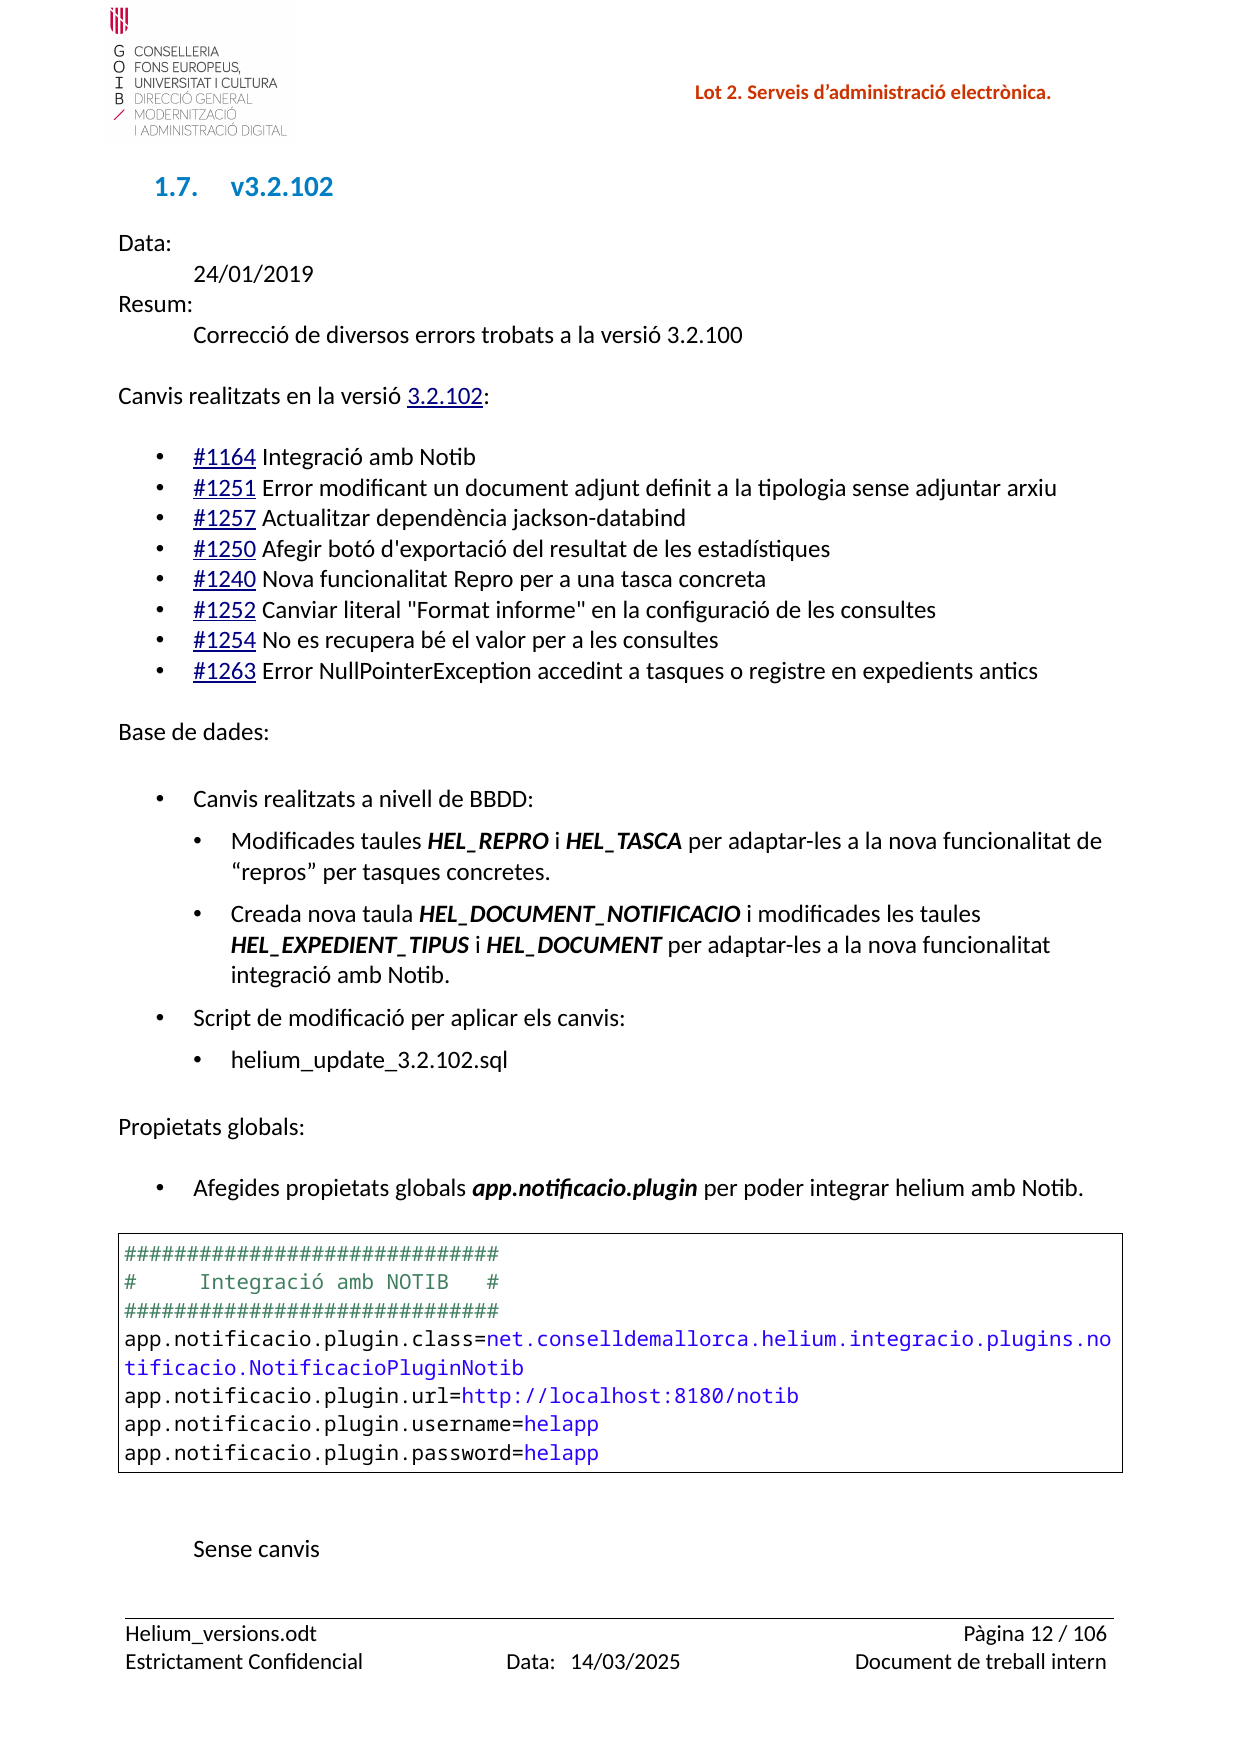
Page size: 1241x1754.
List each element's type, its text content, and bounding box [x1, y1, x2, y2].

list Script de modificació per aplicar els canvis: [156, 1002, 1122, 1032]
list #1257 Actualitzar dependència jackson-databind [156, 502, 1122, 533]
list #1254 No es recupera bé el valor per a les consultes [156, 624, 1122, 655]
list Modificades taules HEL_REPRO i HEL_TASCA per adaptar-les a la nova funcionalitat de “repros” per tasques concretes. [193, 825, 1122, 886]
text Base de dades: [118, 716, 1122, 746]
list #1250 Afegir botó d'exportació del resultat de les estadístiques [156, 533, 1122, 563]
list Creada nova taula HEL_DOCUMENT_NOTIFICACIO i modificades les taules HEL_EXPEDIENT_TIPUS i HEL_DOCUMENT per adaptar-les a la nova funcionalitat integració amb Notib. [193, 898, 1122, 990]
list #1263 Error NullPointerException accedint a tasques o registre en expedients antics [156, 655, 1122, 685]
text Canvis realitzats en la versió 3.2.102: [118, 380, 1122, 411]
list Canvis realitzats a nivell de BBDD: [156, 783, 1122, 813]
text Sense canvis [118, 1533, 1122, 1564]
picture [100, 0, 297, 144]
text 24/01/2019 [118, 258, 1122, 289]
list Afegides propietats globals app.notificacio.plugin per poder integrar helium amb Notib. [156, 1172, 1122, 1203]
text Data: [118, 228, 1122, 258]
list #1164 Integració amb Notib [156, 441, 1122, 472]
list #1240 Nova funcionalitat Repro per a una tasca concreta [156, 563, 1122, 594]
text Resum: [118, 289, 1122, 319]
list #1252 Canviar literal "Format informe" en la configuració de les consultes [156, 594, 1122, 624]
text Correcció de diversos errors trobats a la versió 3.2.100 [118, 319, 1122, 350]
subtitle v3.2.102 [153, 168, 1122, 204]
list #1251 Error modificant un document adjunt definit a la tipologia sense adjuntar arxiu [156, 472, 1122, 502]
table_header ############################## # Integració amb NOTIB # ############################## app.notificacio.plugin.class=net.conselldemallorca.helium.integracio.plugins.notificacio.NotificacioPluginNotib app.notificacio.plugin.url=http://localhost:8180/notib app.notificacio.plugin.username=helapp app.notificacio.plugin.password=helapp [119, 1234, 1122, 1472]
text Propietats globals: [118, 1111, 1122, 1142]
list helium_update_3.2.102.sql [193, 1044, 1122, 1074]
